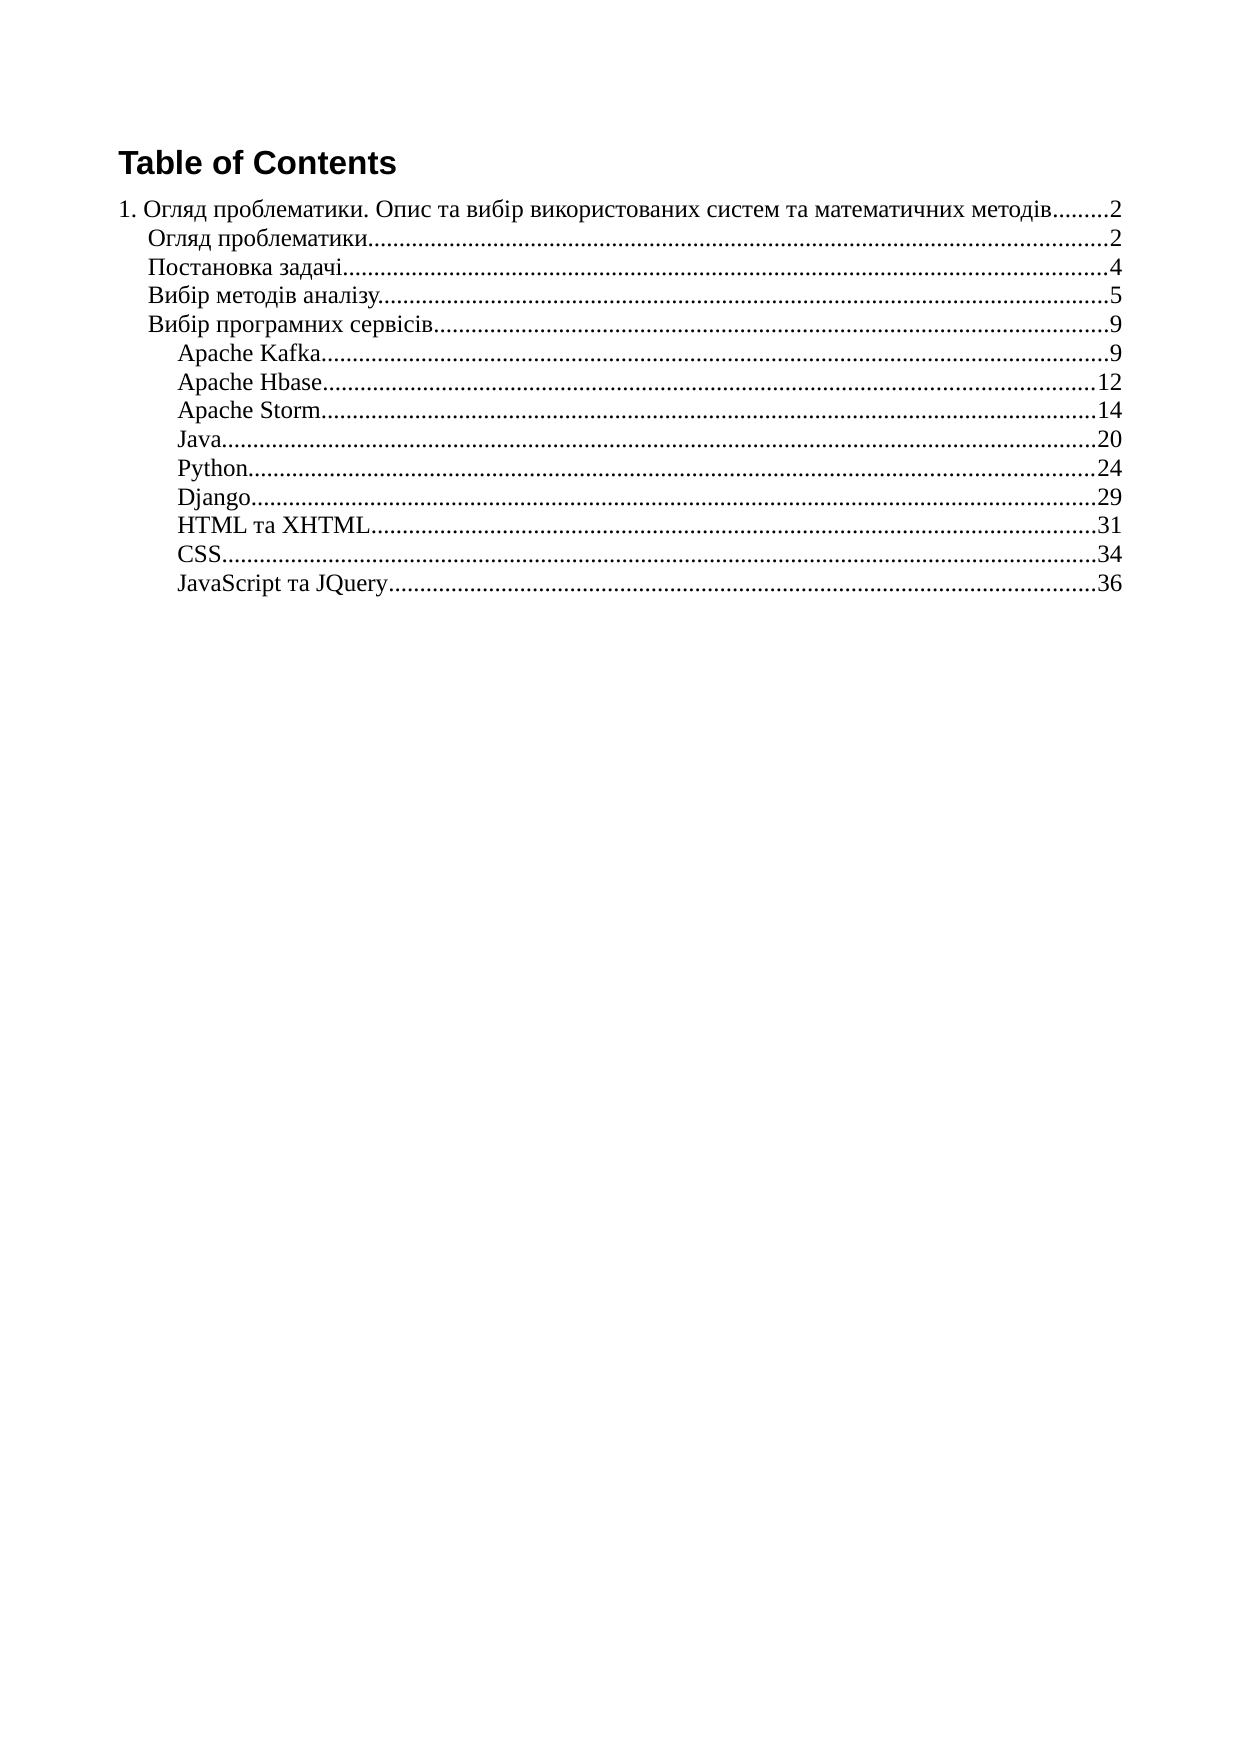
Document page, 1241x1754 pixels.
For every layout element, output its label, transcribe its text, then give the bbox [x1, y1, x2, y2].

text CSS 34 [177, 539, 1122, 568]
text Вибір програмних сервісів 9 [148, 309, 1122, 338]
text Вибір методів аналізу. 5 [148, 280, 1122, 309]
text Постановка задачі 4 [148, 252, 1122, 280]
text JavaScript та JQuery 36 [177, 568, 1122, 597]
text Django 29 [177, 482, 1122, 510]
text Огляд проблематики 2 [148, 223, 1122, 252]
text HTML та XHTML 31 [177, 510, 1122, 539]
text Python 24 [177, 453, 1122, 482]
text Apache Kafka 9 [177, 338, 1122, 367]
text Apache Hbase 12 [177, 367, 1122, 395]
subtitle Table of Contents [118, 143, 1122, 182]
text Java 20 [177, 424, 1122, 453]
text 1. Огляд проблематики. Опис та вибір використованих систем та математичних методів 2 [118, 194, 1122, 223]
text Apache Storm 14 [177, 395, 1122, 424]
